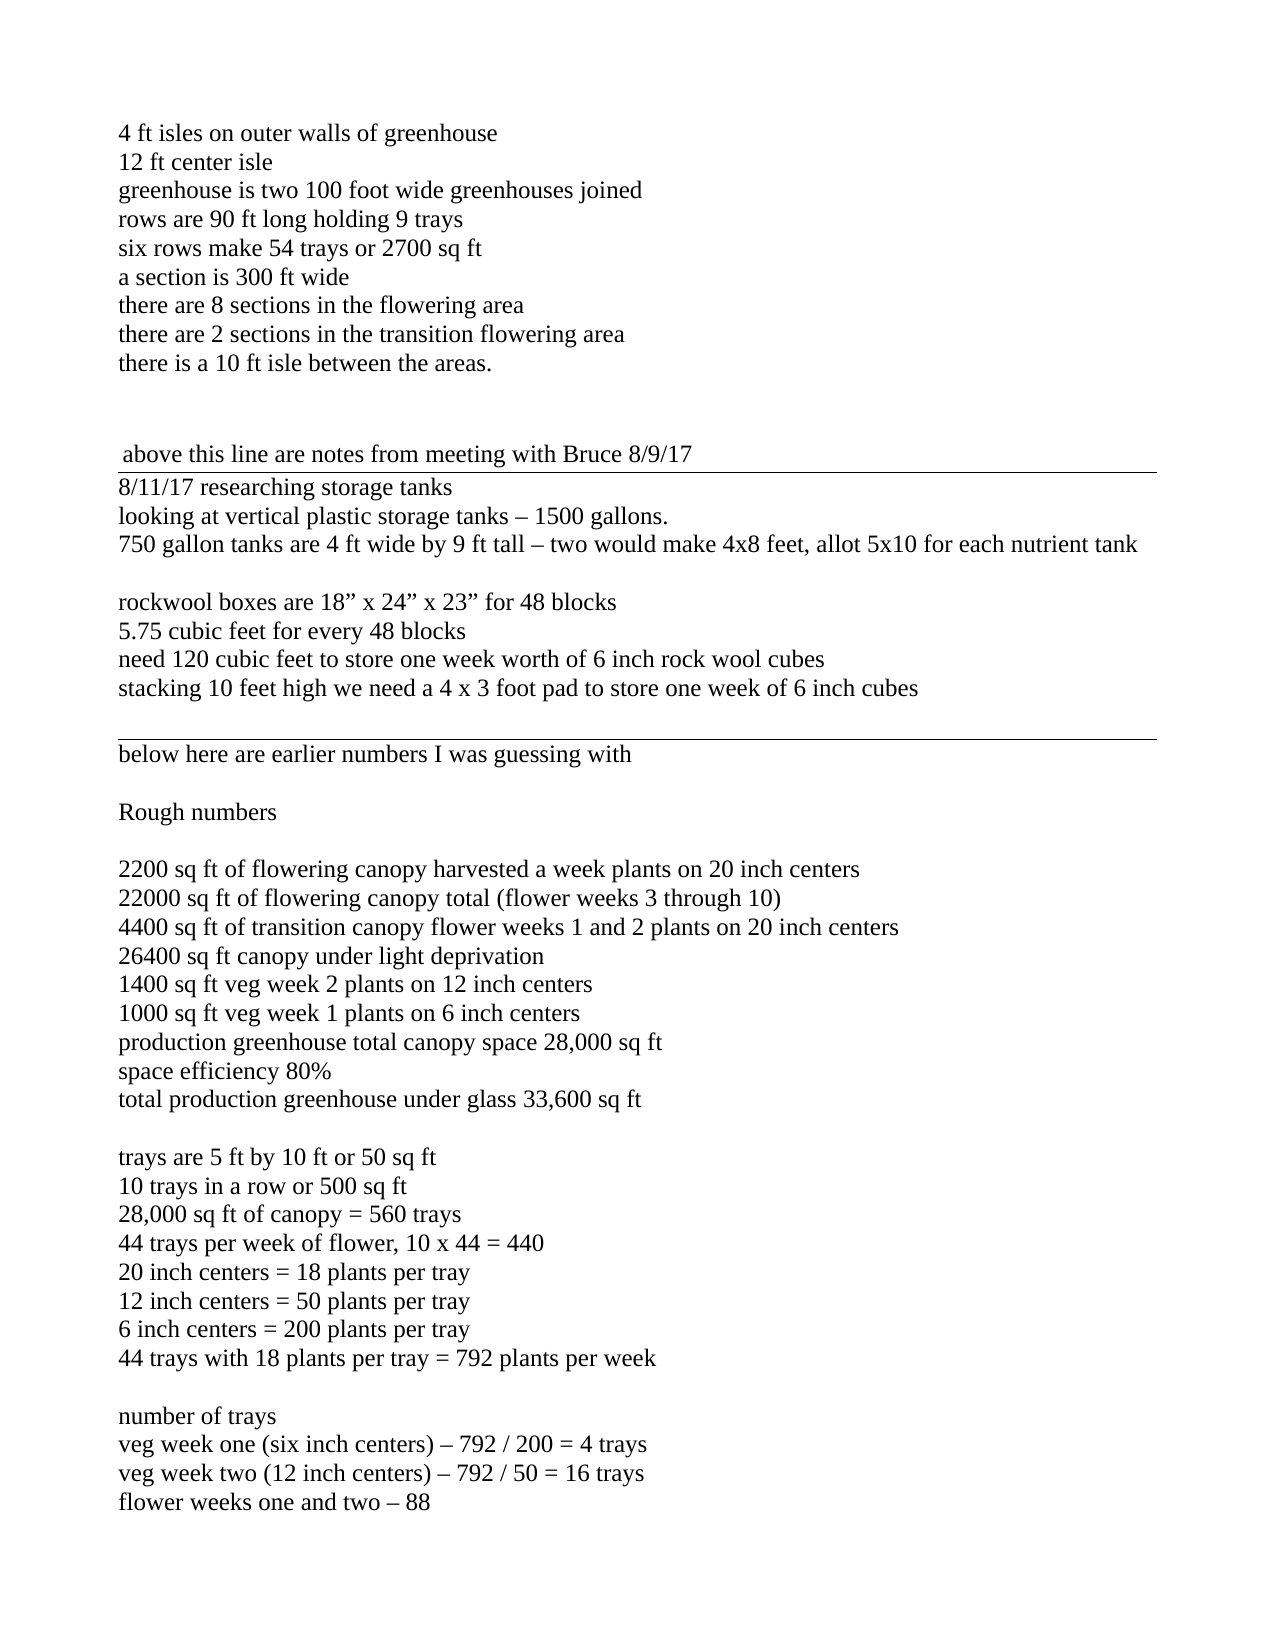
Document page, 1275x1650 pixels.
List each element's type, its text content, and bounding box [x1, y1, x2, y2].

text 4 ft isles on outer walls of greenhouse [118, 118, 1157, 147]
text production greenhouse total canopy space 28,000 sq ft [118, 1027, 1157, 1056]
text 28,000 sq ft of canopy = 560 trays [118, 1199, 1157, 1228]
text veg week one (six inch centers) – 792 / 200 = 4 trays [118, 1429, 1157, 1458]
text 1400 sq ft veg week 2 plants on 12 inch centers [118, 969, 1157, 998]
text 12 ft center isle [118, 147, 1157, 176]
text above this line are notes from meeting with Bruce 8/9/17 [118, 434, 1157, 472]
text 10 trays in a row or 500 sq ft [118, 1171, 1157, 1199]
text 26400 sq ft canopy under light deprivation [118, 941, 1157, 969]
text six rows make 54 trays or 2700 sq ft [118, 233, 1157, 262]
text flower weeks one and two – 88 [118, 1487, 1157, 1516]
text veg week two (12 inch centers) – 792 / 50 = 16 trays [118, 1458, 1157, 1487]
text a section is 300 ft wide [118, 262, 1157, 291]
text 22000 sq ft of flowering canopy total (flower weeks 3 through 10) [118, 883, 1157, 912]
text there is a 10 ft isle between the areas. [118, 348, 1157, 377]
text 44 trays with 18 plants per tray = 792 plants per week [118, 1343, 1157, 1372]
text number of trays [118, 1401, 1157, 1429]
text 8/11/17 researching storage tanks [118, 473, 1157, 501]
text 12 inch centers = 50 plants per tray [118, 1286, 1157, 1314]
text space efficiency 80% [118, 1056, 1157, 1084]
text rockwool boxes are 18” x 24” x 23” for 48 blocks [118, 587, 1157, 616]
text need 120 cubic feet to store one week worth of 6 inch rock wool cubes [118, 644, 1157, 673]
text greenhouse is two 100 foot wide greenhouses joined [118, 176, 1157, 204]
text 750 gallon tanks are 4 ft wide by 9 ft tall – two would make 4x8 feet, allot 5x10 for each nutrient tank [118, 529, 1157, 558]
text 6 inch centers = 200 plants per tray [118, 1314, 1157, 1343]
text rows are 90 ft long holding 9 trays [118, 204, 1157, 233]
text 5.75 cubic feet for every 48 blocks [118, 616, 1157, 644]
text 2200 sq ft of flowering canopy harvested a week plants on 20 inch centers [118, 854, 1157, 883]
text total production greenhouse under glass 33,600 sq ft [118, 1084, 1157, 1113]
text Rough numbers [118, 797, 1157, 826]
text 1000 sq ft veg week 1 plants on 6 inch centers [118, 998, 1157, 1027]
text 4400 sq ft of transition canopy flower weeks 1 and 2 plants on 20 inch centers [118, 912, 1157, 941]
text stacking 10 feet high we need a 4 x 3 foot pad to store one week of 6 inch cubes [118, 673, 1157, 702]
text below here are earlier numbers I was guessing with [118, 740, 1157, 768]
text looking at vertical plastic storage tanks – 1500 gallons. [118, 501, 1157, 529]
text there are 8 sections in the flowering area [118, 291, 1157, 319]
text 44 trays per week of flower, 10 x 44 = 440 [118, 1228, 1157, 1257]
text there are 2 sections in the transition flowering area [118, 319, 1157, 348]
text trays are 5 ft by 10 ft or 50 sq ft [118, 1142, 1157, 1171]
text 20 inch centers = 18 plants per tray [118, 1257, 1157, 1286]
